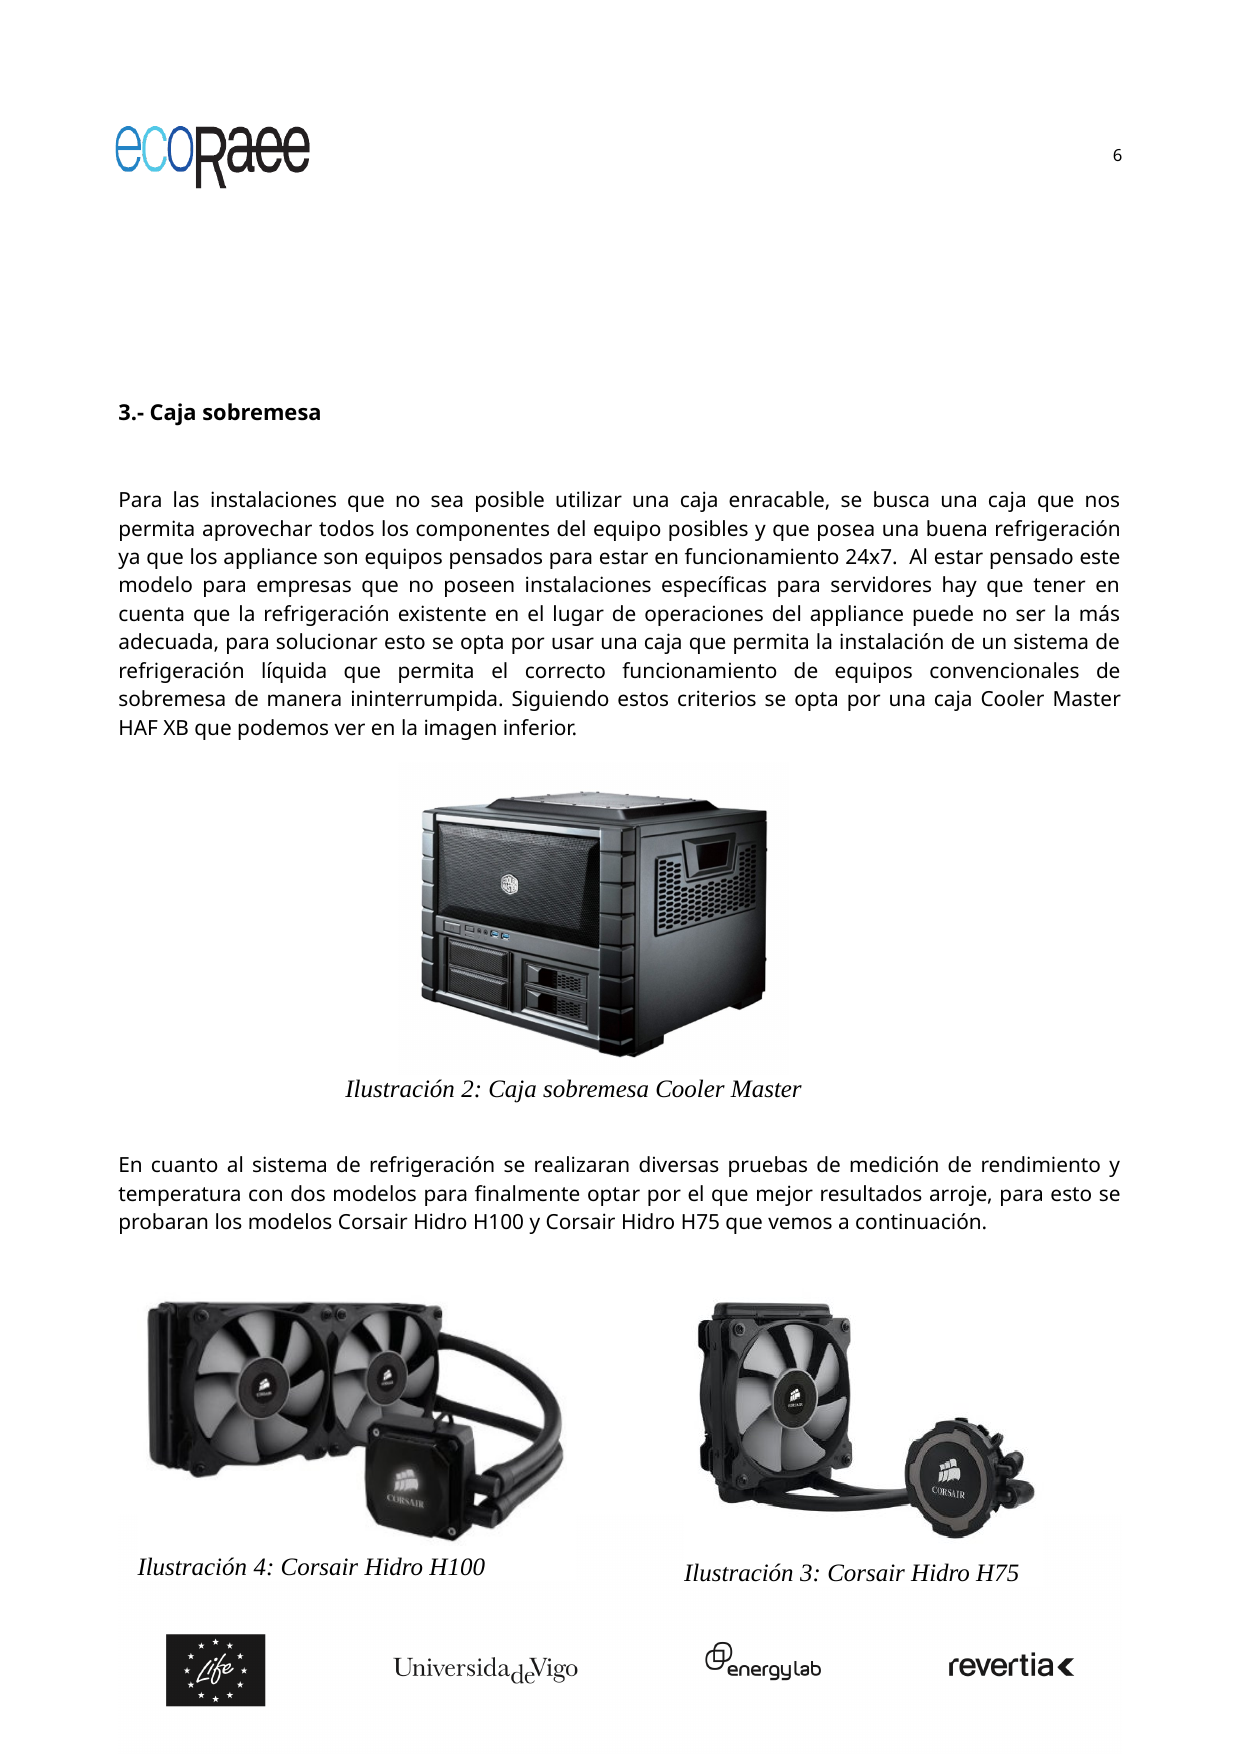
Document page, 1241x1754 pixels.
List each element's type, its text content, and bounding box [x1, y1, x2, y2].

text Ilustración 2: Caja sobremesa Cooler Master [345, 1075, 845, 1103]
picture [118, 1280, 1123, 1754]
picture [114, 124, 311, 190]
text Ilustración 4: Corsair Hidro H100 [137, 1553, 577, 1581]
text Ilustración 3: Corsair Hidro H75 [684, 1559, 1044, 1587]
picture [398, 762, 789, 1075]
text 3.- Caja sobremesa [118, 396, 1122, 426]
text Para las instalaciones que no sea posible utilizar una caja enracable, se busca una caja que nos permita aprovechar todos los componentes del equipo posibles y que posea una buena refrigeración ya que los appliance son equipos pensados para estar en funcionamiento 24x7. Al estar pensado este modelo para empresas que no poseen instalaciones específicas para servidores hay que tener en cuenta que la refrigeración existente en el lugar de operaciones del appliance puede no ser la más adecuada, para solucionar esto se opta por usar una caja que permita la instalación de un sistema de refrigeración líquida que permita el correcto funcionamiento de equipos convencionales de sobremesa de manera ininterrumpida. Siguiendo estos criterios se opta por una caja Cooler Master HAF XB que podemos ver en la imagen inferior. [118, 485, 1122, 741]
text En cuanto al sistema de refrigeración se realizaran diversas pruebas de medición de rendimiento y temperatura con dos modelos para finalmente optar por el que mejor resultados arroje, para esto se probaran los modelos Corsair Hidro H100 y Corsair Hidro H75 que vemos a continuación. [118, 1150, 1122, 1236]
